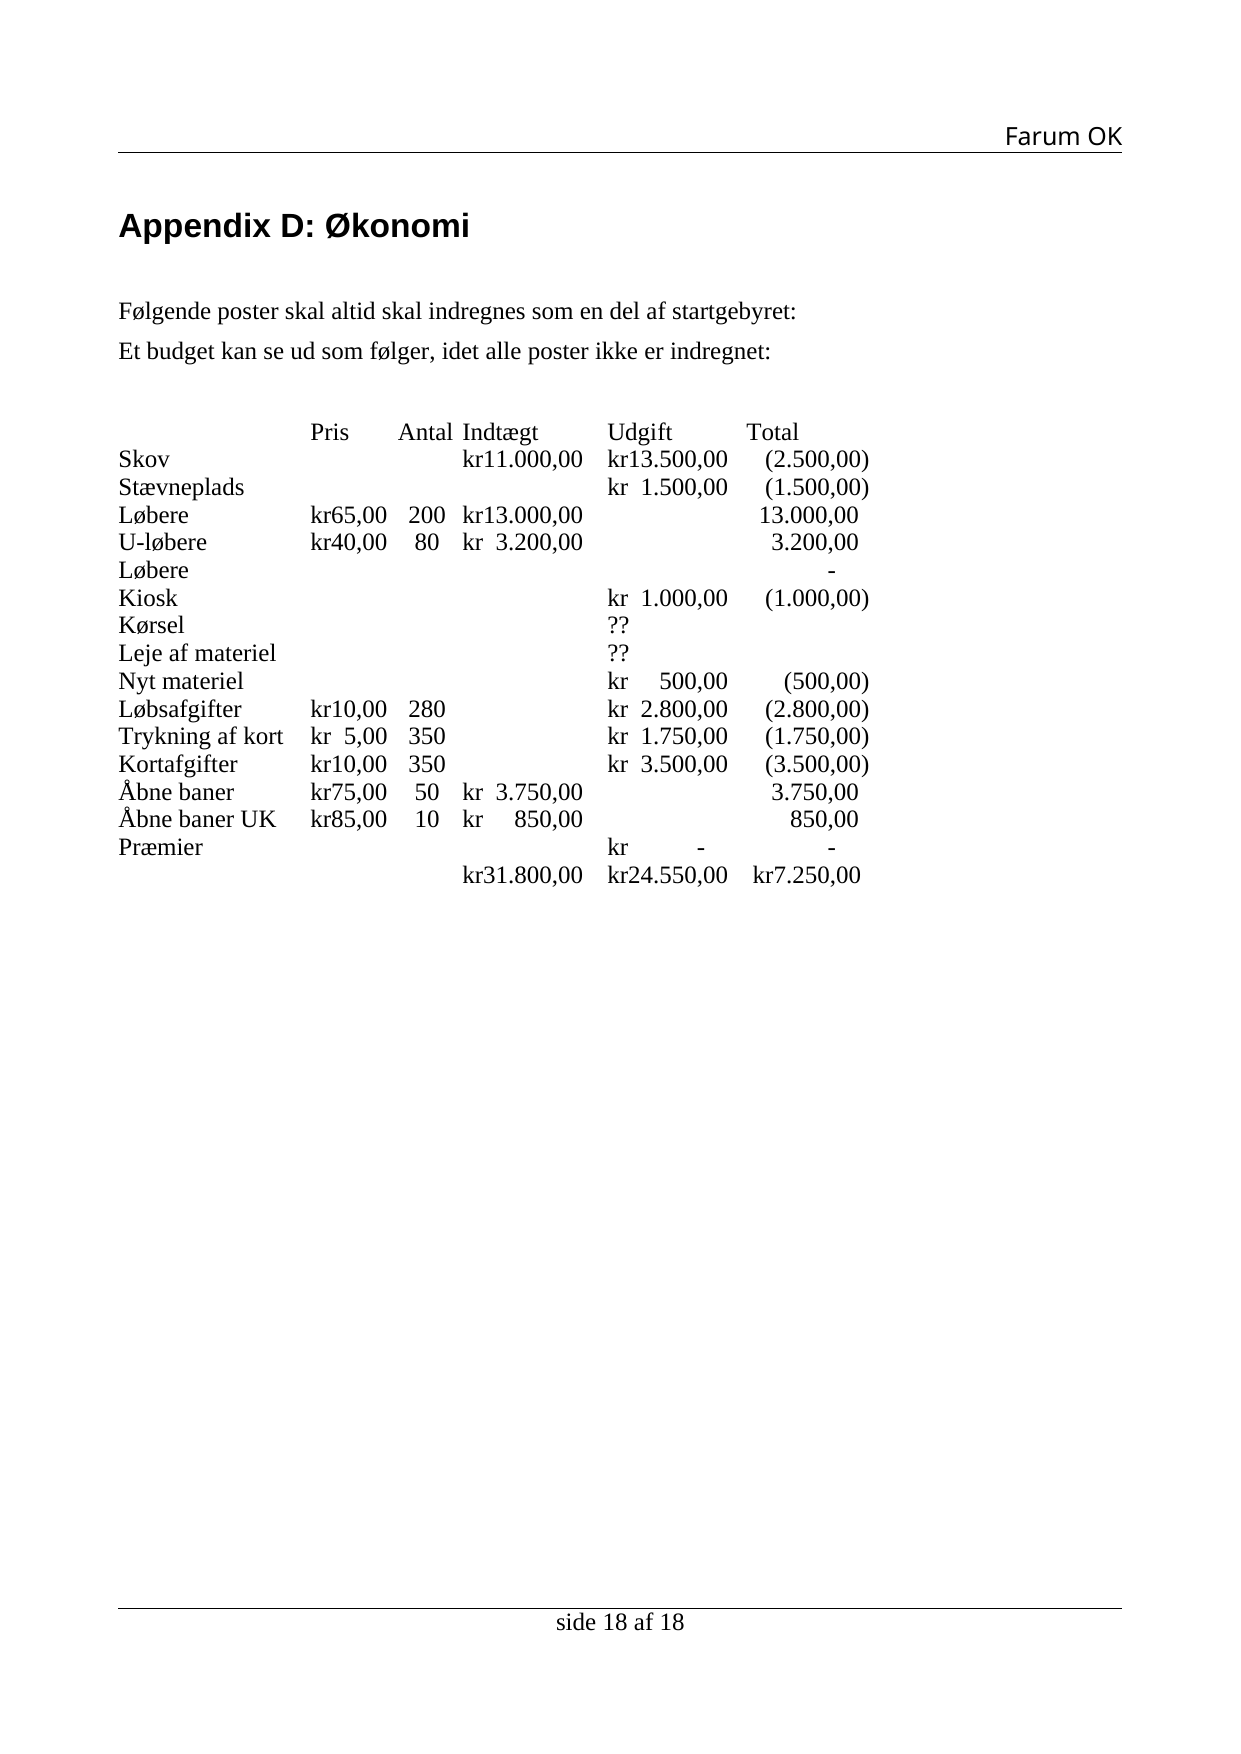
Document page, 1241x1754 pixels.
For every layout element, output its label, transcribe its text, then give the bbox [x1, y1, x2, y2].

table_header Pris [304, 418, 398, 445]
table_cell Kortafgifter [118, 750, 304, 778]
table_cell [304, 445, 398, 473]
table_cell [304, 861, 398, 889]
table_cell - [746, 556, 963, 584]
table_cell [601, 501, 746, 528]
table_header Total [746, 418, 963, 445]
table_cell (1.000,00) [746, 584, 963, 612]
table_cell kr31.800,00 [456, 861, 601, 889]
table_cell [456, 639, 601, 667]
table_cell 80 [398, 529, 456, 556]
table_cell kr13.500,00 [601, 445, 746, 473]
table_cell Nyt materiel [118, 667, 304, 695]
table_cell 350 [398, 723, 456, 750]
table_cell [304, 639, 398, 667]
table_cell kr7.250,00 [746, 861, 963, 889]
table_cell Åbne baner UK [118, 806, 304, 833]
text Følgende poster skal altid skal indregnes som en del af startgebyret: [118, 297, 1122, 325]
table_cell kr 3.500,00 [601, 750, 746, 778]
table_cell - [746, 833, 963, 861]
table_cell [304, 584, 398, 612]
table_cell [398, 473, 456, 501]
table_cell [398, 584, 456, 612]
table_header [118, 418, 304, 445]
table_cell [456, 556, 601, 584]
table_cell [304, 473, 398, 501]
table_cell ?? [601, 612, 746, 639]
table_cell Løbere [118, 556, 304, 584]
table_cell 13.000,00 [746, 501, 963, 528]
table_cell (1.750,00) [746, 723, 963, 750]
table_cell [398, 445, 456, 473]
table_cell [304, 556, 398, 584]
table_cell [398, 612, 456, 639]
table_header Udgift [601, 418, 746, 445]
table_cell (2.500,00) [746, 445, 963, 473]
table_cell ?? [601, 639, 746, 667]
table_cell Kørsel [118, 612, 304, 639]
table_cell Løbsafgifter [118, 695, 304, 722]
table_cell 280 [398, 695, 456, 722]
table_cell kr 850,00 [456, 806, 601, 833]
table_cell kr11.000,00 [456, 445, 601, 473]
table_cell kr 2.800,00 [601, 695, 746, 722]
table_cell [456, 833, 601, 861]
table_cell 350 [398, 750, 456, 778]
table_cell kr40,00 [304, 529, 398, 556]
table_cell kr10,00 [304, 750, 398, 778]
table_cell [746, 639, 963, 667]
table_cell (2.800,00) [746, 695, 963, 722]
table_cell [601, 806, 746, 833]
table_cell kr 1.750,00 [601, 723, 746, 750]
table_cell kr 1.500,00 [601, 473, 746, 501]
table_cell kr10,00 [304, 695, 398, 722]
table_cell 850,00 [746, 806, 963, 833]
table_cell kr 5,00 [304, 723, 398, 750]
table_cell kr85,00 [304, 806, 398, 833]
table_cell [304, 612, 398, 639]
table_cell [456, 584, 601, 612]
table_cell kr 3.200,00 [456, 529, 601, 556]
table_cell [398, 833, 456, 861]
table_cell [118, 861, 304, 889]
table_cell kr24.550,00 [601, 861, 746, 889]
table_cell [456, 723, 601, 750]
table_cell (1.500,00) [746, 473, 963, 501]
table_cell [456, 667, 601, 695]
table_cell [601, 778, 746, 806]
table_cell [456, 473, 601, 501]
table_header Indtægt [456, 418, 601, 445]
table_cell [456, 612, 601, 639]
table_cell Løbere [118, 501, 304, 528]
table_cell Leje af materiel [118, 639, 304, 667]
table_cell [398, 639, 456, 667]
table_cell 3.200,00 [746, 529, 963, 556]
table_header Antal [398, 418, 456, 445]
table_cell [746, 612, 963, 639]
table_cell kr 1.000,00 [601, 584, 746, 612]
table_cell kr65,00 [304, 501, 398, 528]
table_cell [398, 556, 456, 584]
table_cell kr 500,00 [601, 667, 746, 695]
table_cell Åbne baner [118, 778, 304, 806]
table_cell [601, 529, 746, 556]
table_cell [304, 833, 398, 861]
table_cell Kiosk [118, 584, 304, 612]
table_cell Trykning af kort [118, 723, 304, 750]
table_cell Stævneplads [118, 473, 304, 501]
table_cell kr 3.750,00 [456, 778, 601, 806]
table_cell (500,00) [746, 667, 963, 695]
table_cell kr13.000,00 [456, 501, 601, 528]
table_cell [304, 667, 398, 695]
table_cell 200 [398, 501, 456, 528]
table_cell [398, 861, 456, 889]
text Et budget kan se ud som følger, idet alle poster ikke er indregnet: [118, 337, 1122, 365]
table_cell 50 [398, 778, 456, 806]
table_cell Præmier [118, 833, 304, 861]
table_cell [456, 750, 601, 778]
table_cell [456, 695, 601, 722]
table_cell 10 [398, 806, 456, 833]
subtitle Appendix D: Økonomi [118, 207, 1122, 244]
table_cell [601, 556, 746, 584]
table_cell (3.500,00) [746, 750, 963, 778]
table_cell [398, 667, 456, 695]
table_cell kr - [601, 833, 746, 861]
table_cell U-løbere [118, 529, 304, 556]
table_cell Skov [118, 445, 304, 473]
table_cell kr75,00 [304, 778, 398, 806]
table_cell 3.750,00 [746, 778, 963, 806]
